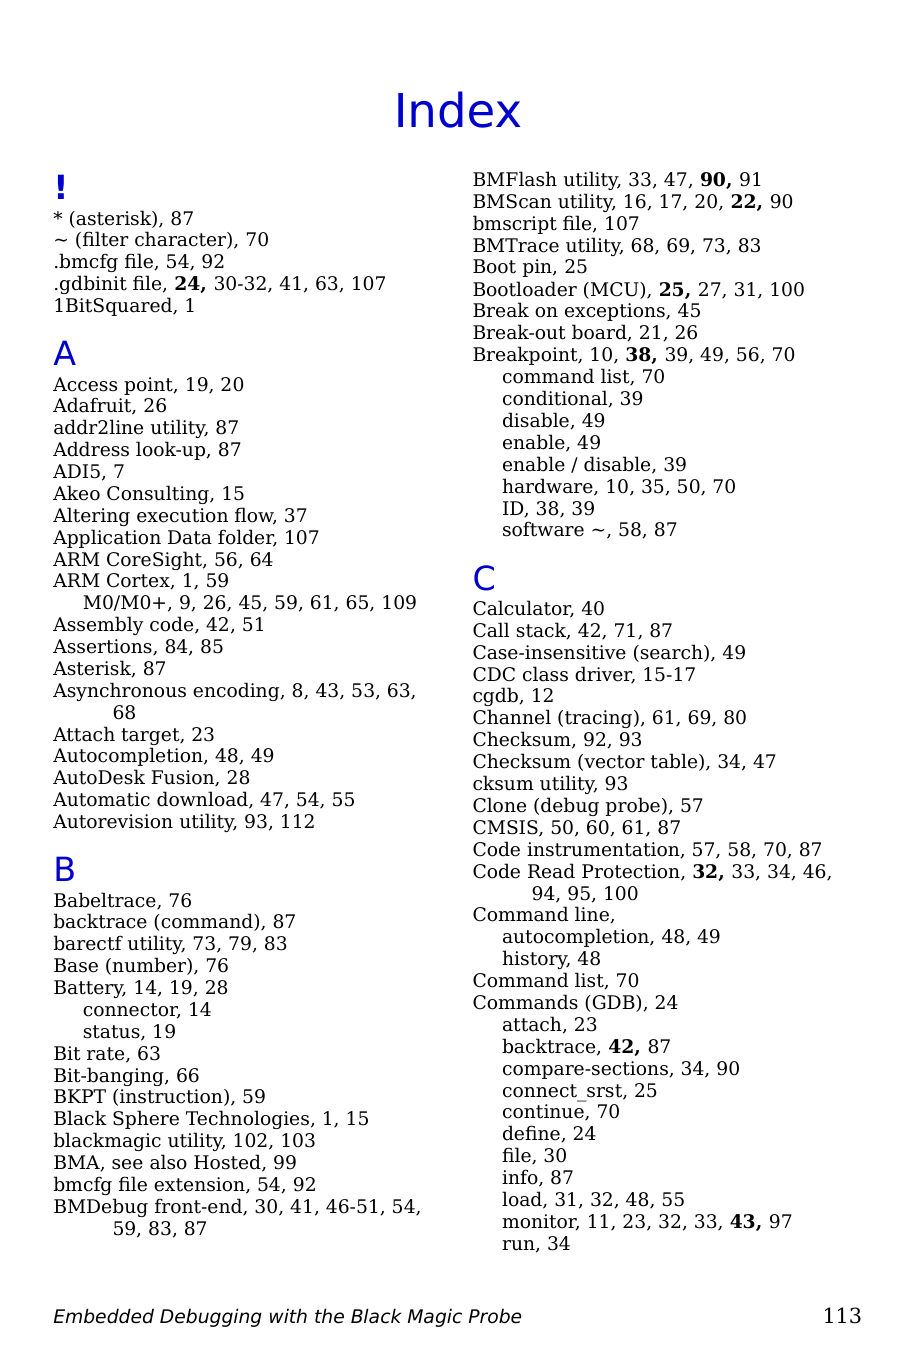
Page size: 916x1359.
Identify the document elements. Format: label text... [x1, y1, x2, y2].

text Case-insensitive (search), 49 [472, 642, 862, 663]
text Black Sphere Technologies, 1, 15 [53, 1108, 443, 1130]
text disable, 49 [502, 410, 862, 432]
text info, 87 [502, 1167, 862, 1189]
text cgdb, 12 [472, 685, 862, 707]
text Address look-up, 87 [53, 439, 443, 461]
text ! [53, 169, 443, 207]
text enable / disable, 39 [502, 454, 862, 476]
text Assertions, 84, 85 [53, 636, 443, 658]
text 1BitSquared, 1 [53, 295, 443, 317]
text Boot pin, 25 [472, 257, 862, 278]
text Akeo Consulting, 15 [53, 483, 443, 505]
text enable, 49 [502, 432, 862, 454]
text BMDebug front-end, 30, 41, 46-51, 54, 59, 83, 87 [53, 1196, 443, 1239]
text compare-sections, 34, 90 [502, 1058, 862, 1079]
text Battery, 14, 19, 28 [53, 977, 443, 999]
text CDC class driver, 15-17 [472, 663, 862, 685]
text Code Read Protection, 32, 33, 34, 46, 94, 95, 100 [472, 860, 862, 904]
text define, 24 [502, 1123, 862, 1145]
text backtrace, 42, 87 [502, 1036, 862, 1058]
text Asynchronous encoding, 8, 43, 53, 63, 68 [53, 680, 443, 724]
text autocompletion, 48, 49 [502, 926, 862, 948]
text blackmagic utility, 102, 103 [53, 1130, 443, 1152]
text BKPT (instruction), 59 [53, 1086, 443, 1108]
text ID, 38, 39 [502, 498, 862, 519]
text history, 48 [502, 948, 862, 970]
text Bootloader (MCU), 25, 27, 31, 100 [472, 278, 862, 301]
text monitor, 11, 23, 32, 33, 43, 97 [502, 1211, 862, 1233]
text addr2line utility, 87 [53, 417, 443, 439]
text cksum utility, 93 [472, 773, 862, 795]
text Commands (GDB), 24 [472, 992, 862, 1014]
text Attach target, 23 [53, 724, 443, 746]
text Adafruit, 26 [53, 396, 443, 417]
text run, 34 [502, 1233, 862, 1255]
subtitle Index [53, 84, 862, 138]
text Autorevision utility, 93, 112 [53, 811, 443, 833]
text .gdbinit file, 24, 30-32, 41, 63, 107 [53, 273, 443, 295]
text Base (number), 76 [53, 955, 443, 977]
text file, 30 [502, 1145, 862, 1167]
text Assembly code, 42, 51 [53, 614, 443, 636]
text Calculator, 40 [472, 598, 862, 620]
text Channel (tracing), 61, 69, 80 [472, 707, 862, 729]
text continue, 70 [502, 1101, 862, 1123]
text conditional, 39 [502, 388, 862, 410]
text Break on exceptions, 45 [472, 301, 862, 322]
text barectf utility, 73, 79, 83 [53, 933, 443, 955]
text Babeltrace, 76 [53, 889, 443, 911]
text Checksum, 92, 93 [472, 729, 862, 751]
text Bit-banging, 66 [53, 1064, 443, 1086]
text ARM Cortex, 1, 59 [53, 571, 443, 592]
text Autocompletion, 48, 49 [53, 746, 443, 767]
text Application Data folder, 107 [53, 527, 443, 549]
text bmscript file, 107 [472, 213, 862, 235]
text software ~, 58, 87 [502, 519, 862, 541]
text C [472, 559, 862, 598]
text load, 31, 32, 48, 55 [502, 1189, 862, 1211]
text ADI5, 7 [53, 461, 443, 483]
text Code instrumentation, 57, 58, 70, 87 [472, 838, 862, 860]
text Command line, [472, 904, 862, 926]
text B [53, 851, 443, 889]
text Breakpoint, 10, 38, 39, 49, 56, 70 [472, 344, 862, 366]
text bmcfg file extension, 54, 92 [53, 1174, 443, 1196]
text Access point, 19, 20 [53, 374, 443, 396]
text Bit rate, 63 [53, 1043, 443, 1064]
text Call stack, 42, 71, 87 [472, 620, 862, 642]
text .bmcfg file, 54, 92 [53, 251, 443, 273]
text attach, 23 [502, 1014, 862, 1036]
text backtrace (command), 87 [53, 911, 443, 933]
text ARM CoreSight, 56, 64 [53, 549, 443, 571]
text Break-out board, 21, 26 [472, 322, 862, 344]
text hardware, 10, 35, 50, 70 [502, 476, 862, 498]
text BMFlash utility, 33, 47, 90, 91 [472, 169, 862, 191]
text BMA, see also Hosted, 99 [53, 1152, 443, 1174]
text CMSIS, 50, 60, 61, 87 [472, 817, 862, 838]
text connector, 14 [83, 999, 443, 1021]
text M0/M0+, 9, 26, 45, 59, 61, 65, 109 [83, 592, 443, 614]
text Altering execution flow, 37 [53, 505, 443, 527]
text connect_srst, 25 [502, 1079, 862, 1101]
text status, 19 [83, 1021, 443, 1043]
text * (asterisk), 87 [53, 207, 443, 229]
text Command list, 70 [472, 970, 862, 992]
text Checksum (vector table), 34, 47 [472, 751, 862, 773]
text BMScan utility, 16, 17, 20, 22, 90 [472, 191, 862, 213]
text command list, 70 [502, 366, 862, 388]
text BMTrace utility, 68, 69, 73, 83 [472, 235, 862, 257]
text Automatic download, 47, 54, 55 [53, 789, 443, 811]
text ~ (filter character), 70 [53, 229, 443, 251]
text Clone (debug probe), 57 [472, 795, 862, 817]
text A [53, 335, 443, 374]
text AutoDesk Fusion, 28 [53, 767, 443, 789]
text Asterisk, 87 [53, 658, 443, 680]
